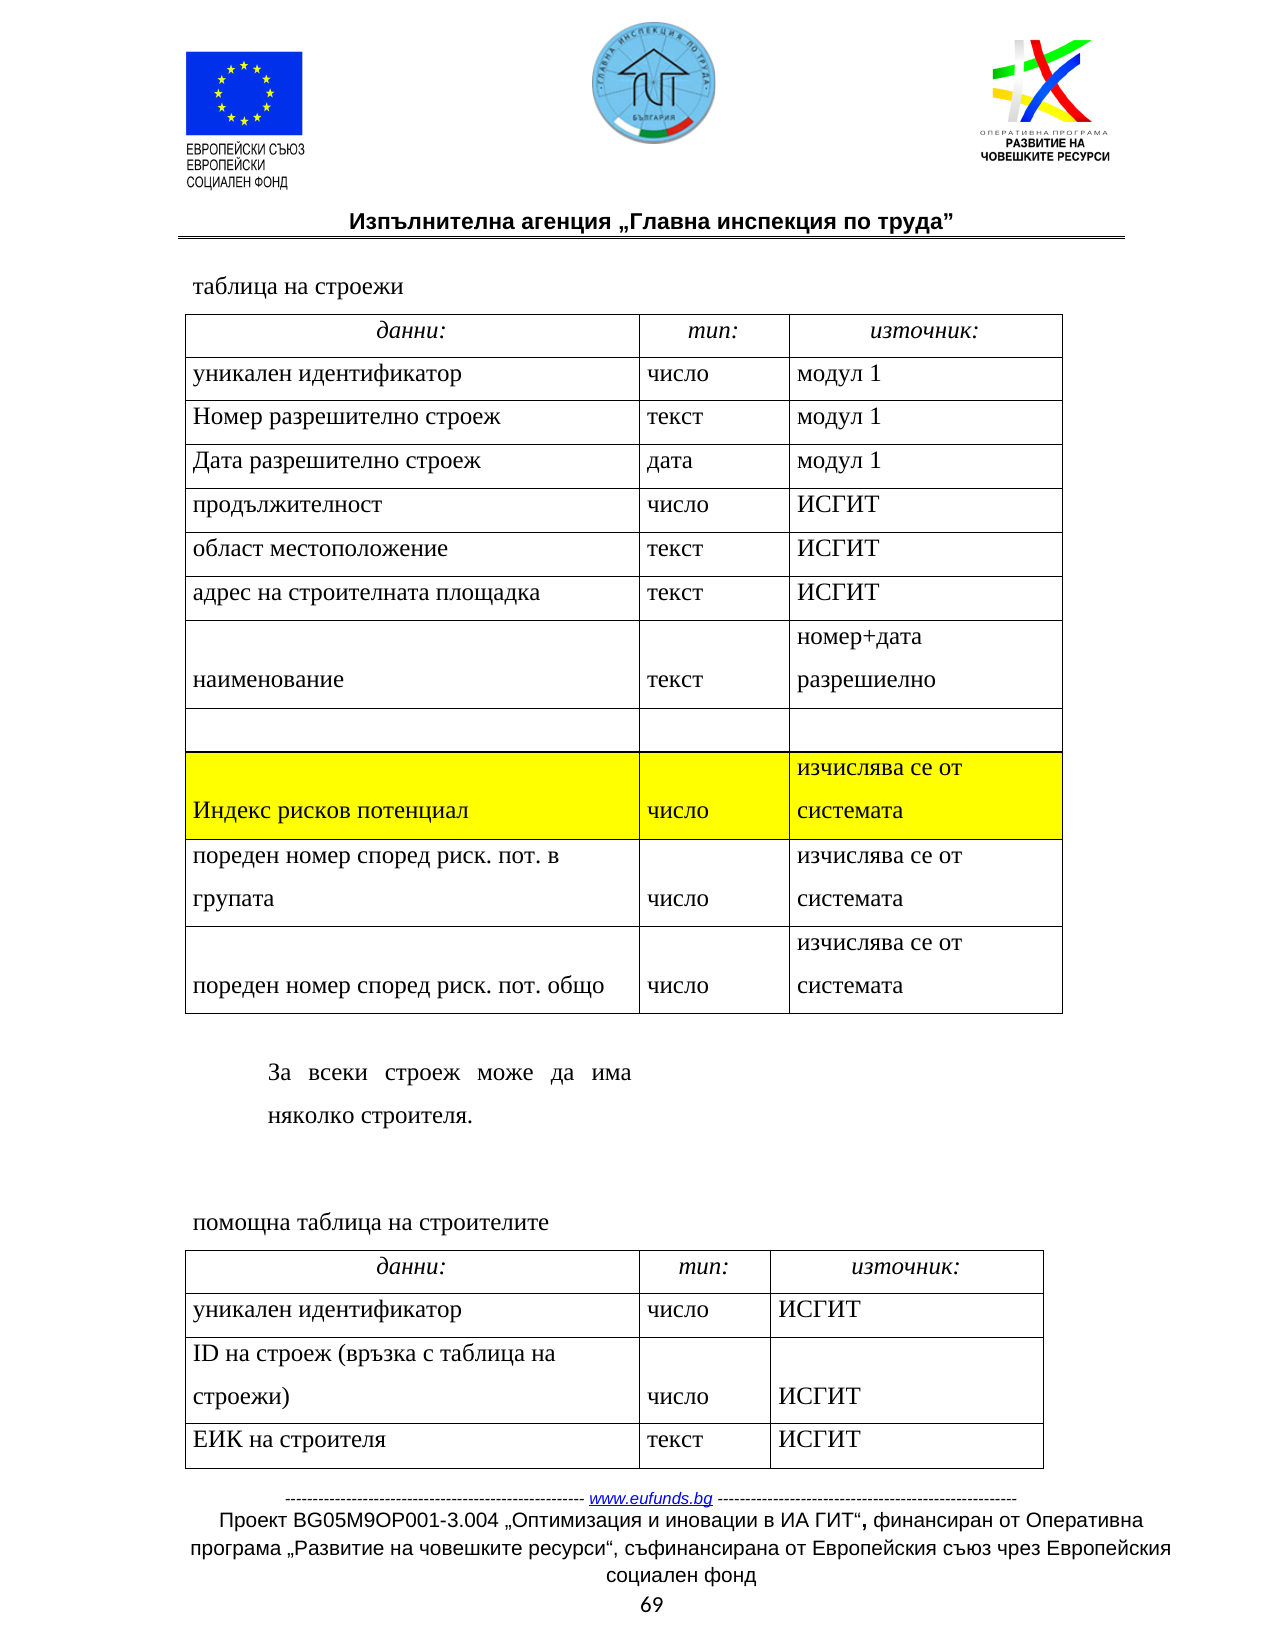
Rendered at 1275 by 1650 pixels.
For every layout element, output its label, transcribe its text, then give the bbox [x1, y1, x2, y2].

table_cell [1044, 1293, 1062, 1337]
table_cell [1044, 1207, 1062, 1250]
table_cell [640, 709, 789, 751]
table_cell продължителност [186, 489, 639, 532]
table_cell ИСГИТ [790, 533, 1062, 576]
table_cell текст [640, 401, 789, 444]
table_cell дата [640, 445, 789, 488]
table_cell За всеки строеж може да има няколко строителя. [185, 1014, 639, 1207]
table_cell [771, 1014, 1044, 1207]
table_cell таблица на строежи [185, 271, 639, 314]
table_cell [640, 1014, 771, 1207]
table_cell [771, 1207, 1044, 1250]
table_cell [1044, 1014, 1062, 1207]
table_cell тип: [640, 1251, 770, 1293]
table_cell число [640, 927, 789, 1013]
table_cell [640, 1207, 771, 1250]
table_cell данни: [186, 1251, 639, 1293]
table_cell данни: [186, 315, 639, 357]
table_cell ИСГИТ [771, 1424, 1043, 1467]
table_cell Номер разрешително строеж [186, 401, 639, 444]
table_cell номер+дата разрешиелно [790, 621, 1062, 707]
table_cell изчислява се от системата [790, 753, 1062, 839]
table_cell област местоположение [186, 533, 639, 576]
table_cell източник: [790, 315, 1062, 357]
table_cell ИСГИТ [790, 489, 1062, 532]
table_cell [1044, 1337, 1062, 1423]
table_cell число [640, 1338, 770, 1423]
table_cell ЕИК на строителя [186, 1424, 639, 1467]
table_cell изчислява се от системата [790, 840, 1062, 926]
table_cell Дата разрешително строеж [186, 445, 639, 488]
table_cell източник: [771, 1251, 1043, 1293]
table_cell [1044, 1423, 1062, 1467]
table_cell число [640, 1294, 770, 1337]
table_cell изчислява се от системата [790, 927, 1062, 1013]
table_cell помощна таблица на строителите [185, 1207, 639, 1250]
table_cell [186, 709, 639, 751]
table_cell число [640, 489, 789, 532]
table_cell уникален идентификатор [186, 358, 639, 400]
table_cell число [640, 358, 789, 400]
table_cell модул 1 [790, 401, 1062, 444]
table_cell [790, 709, 1062, 751]
table_cell наименование [186, 621, 639, 707]
table_cell тип: [640, 315, 789, 357]
table_cell число [640, 753, 789, 839]
table_cell Индекс рисков потенциал [186, 753, 639, 839]
table_cell ИСГИТ [771, 1338, 1043, 1423]
table_cell ИСГИТ [790, 577, 1062, 620]
table_cell пореден номер според риск. пот. в групата [186, 840, 639, 926]
table_cell [790, 271, 1062, 314]
table_cell [640, 271, 789, 314]
table_cell адрес на строителната площадка [186, 577, 639, 620]
table_cell уникален идентификатор [186, 1294, 639, 1337]
table_cell число [640, 840, 789, 926]
table_cell модул 1 [790, 358, 1062, 400]
table_cell текст [640, 577, 789, 620]
table_cell текст [640, 533, 789, 576]
table_cell текст [640, 1424, 770, 1467]
table_cell пореден номер според риск. пот. общо [186, 927, 639, 1013]
table_cell ИСГИТ [771, 1294, 1043, 1337]
table_cell модул 1 [790, 445, 1062, 488]
table_cell текст [640, 621, 789, 707]
table_cell [1044, 1250, 1062, 1293]
table_cell ID на строеж (връзка с таблица на строежи) [186, 1338, 639, 1423]
